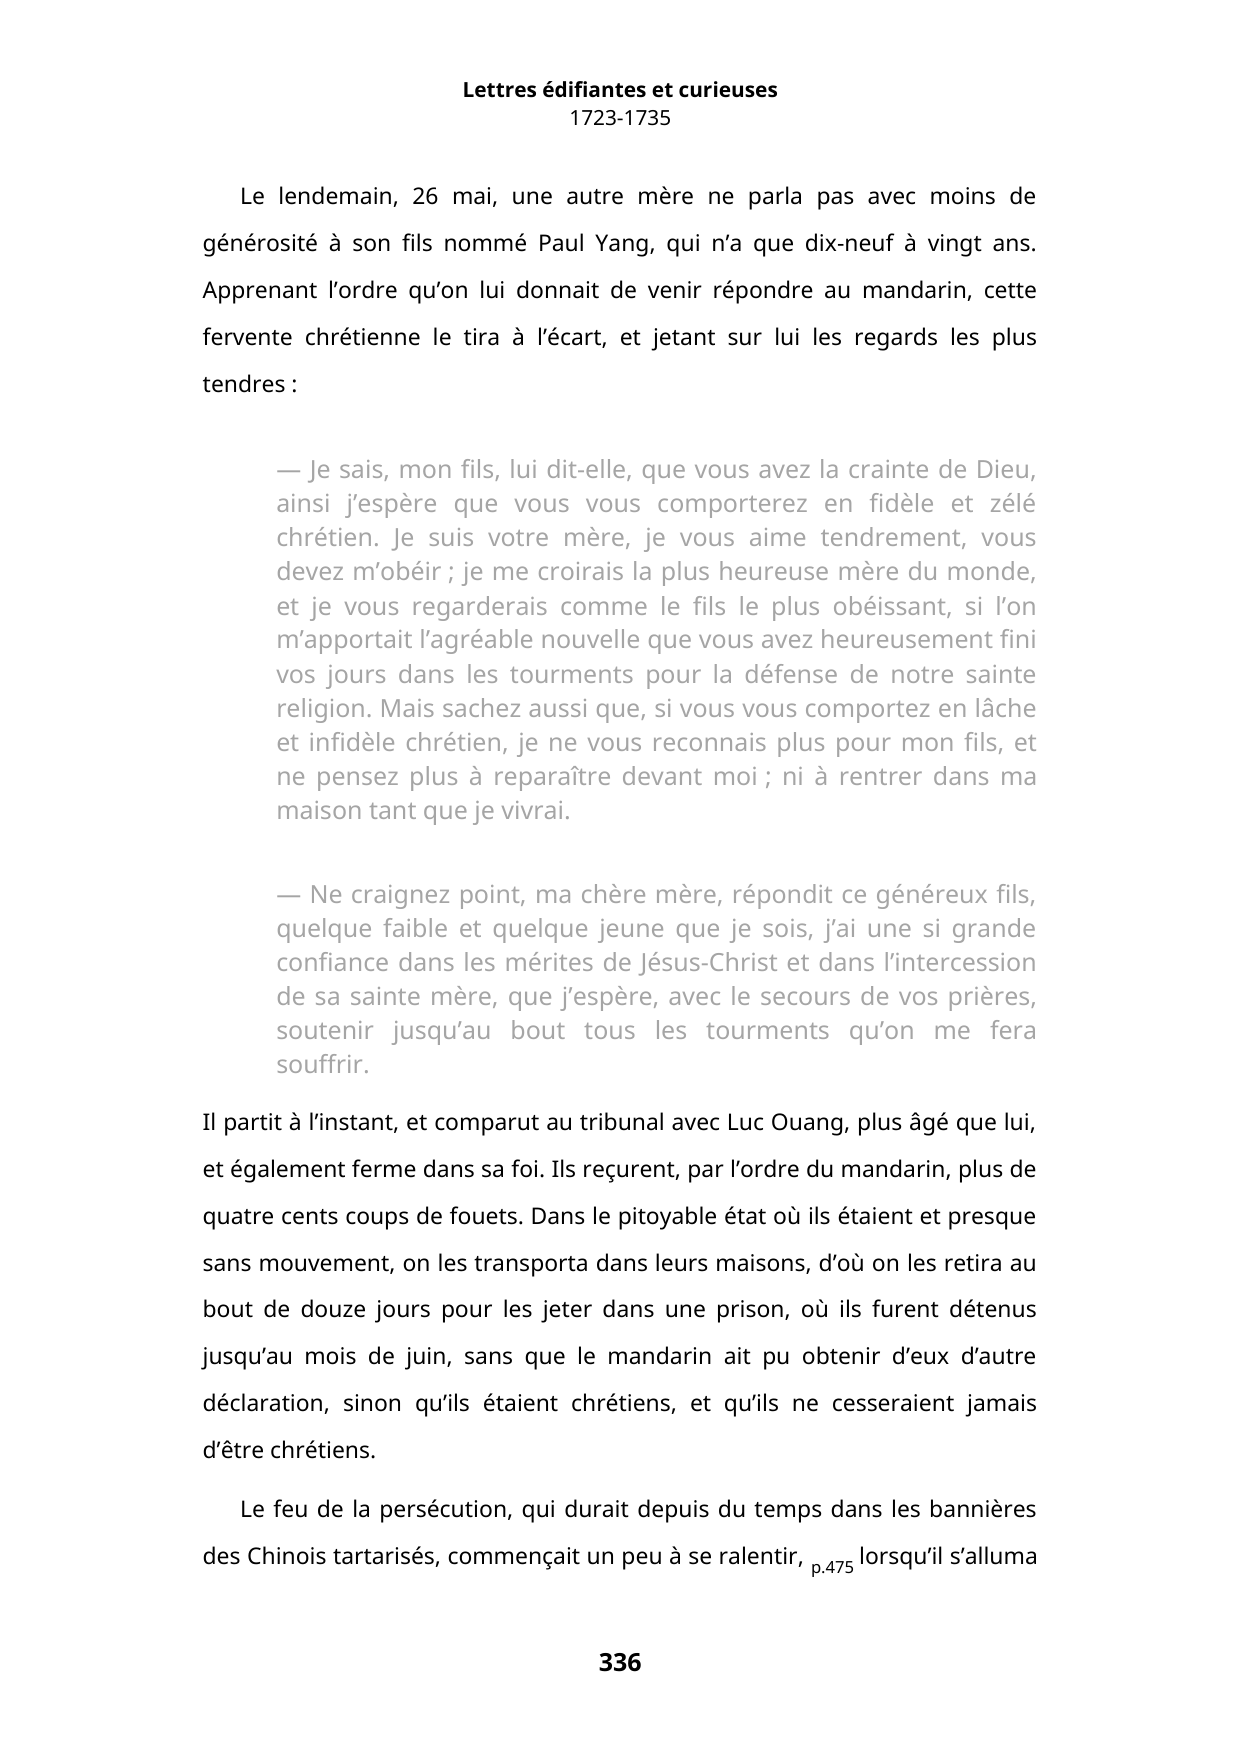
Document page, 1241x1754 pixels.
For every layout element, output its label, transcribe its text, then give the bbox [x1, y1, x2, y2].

text — Ne craignez point, ma chère mère, répondit ce généreux fils, quelque faible et quelque jeune que je sois, j’ai une si grande confiance dans les mérites de Jésus-Christ et dans l’intercession de sa sainte mère, que j’espère, avec le secours de vos prières, soutenir jusqu’au bout tous les tourments qu’on me fera souffrir. [276, 877, 1038, 1081]
text Le feu de la persécution, qui durait depuis du temps dans les bannières des Chinois tartarisés, commençait un peu à se ralentir, p.475 lorsqu’il s’alluma [202, 1493, 1038, 1578]
text Le lendemain, 26 mai, une autre mère ne parla pas avec moins de générosité à son fils nommé Paul Yang, qui n’a que dix-neuf à vingt ans. Apprenant l’ordre qu’on lui donnait de venir répondre au mandarin, cette fervente chrétienne le tira à l’écart, et jetant sur lui les regards les plus tendres : [202, 180, 1038, 399]
text Il partit à l’instant, et comparut au tribunal avec Luc Ouang, plus âgé que lui, et également ferme dans sa foi. Ils reçurent, par l’ordre du mandarin, plus de quatre cents coups de fouets. Dans le pitoyable état où ils étaient et presque sans mouvement, on les transporta dans leurs maisons, d’où on les retira au bout de douze jours pour les jeter dans une prison, où ils furent détenus jusqu’au mois de juin, sans que le mandarin ait pu obtenir d’eux d’autre déclaration, sinon qu’ils étaient chrétiens, et qu’ils ne cesseraient jamais d’être chrétiens. [202, 1106, 1038, 1465]
text — Je sais, mon fils, lui dit-elle, que vous avez la crainte de Dieu, ainsi j’espère que vous vous comporterez en fidèle et zélé chrétien. Je suis votre mère, je vous aime tendrement, vous devez m’obéir ; je me croirais la plus heureuse mère du monde, et je vous regarderais comme le fils le plus obéissant, si l’on m’apportait l’agréable nouvelle que vous avez heureusement fini vos jours dans les tourments pour la défense de notre sainte religion. Mais sachez aussi que, si vous vous comportez en lâche et infidèle chrétien, je ne vous reconnais plus pour mon fils, et ne pensez plus à reparaître devant moi ; ni à rentrer dans ma maison tant que je vivrai. [276, 452, 1038, 827]
